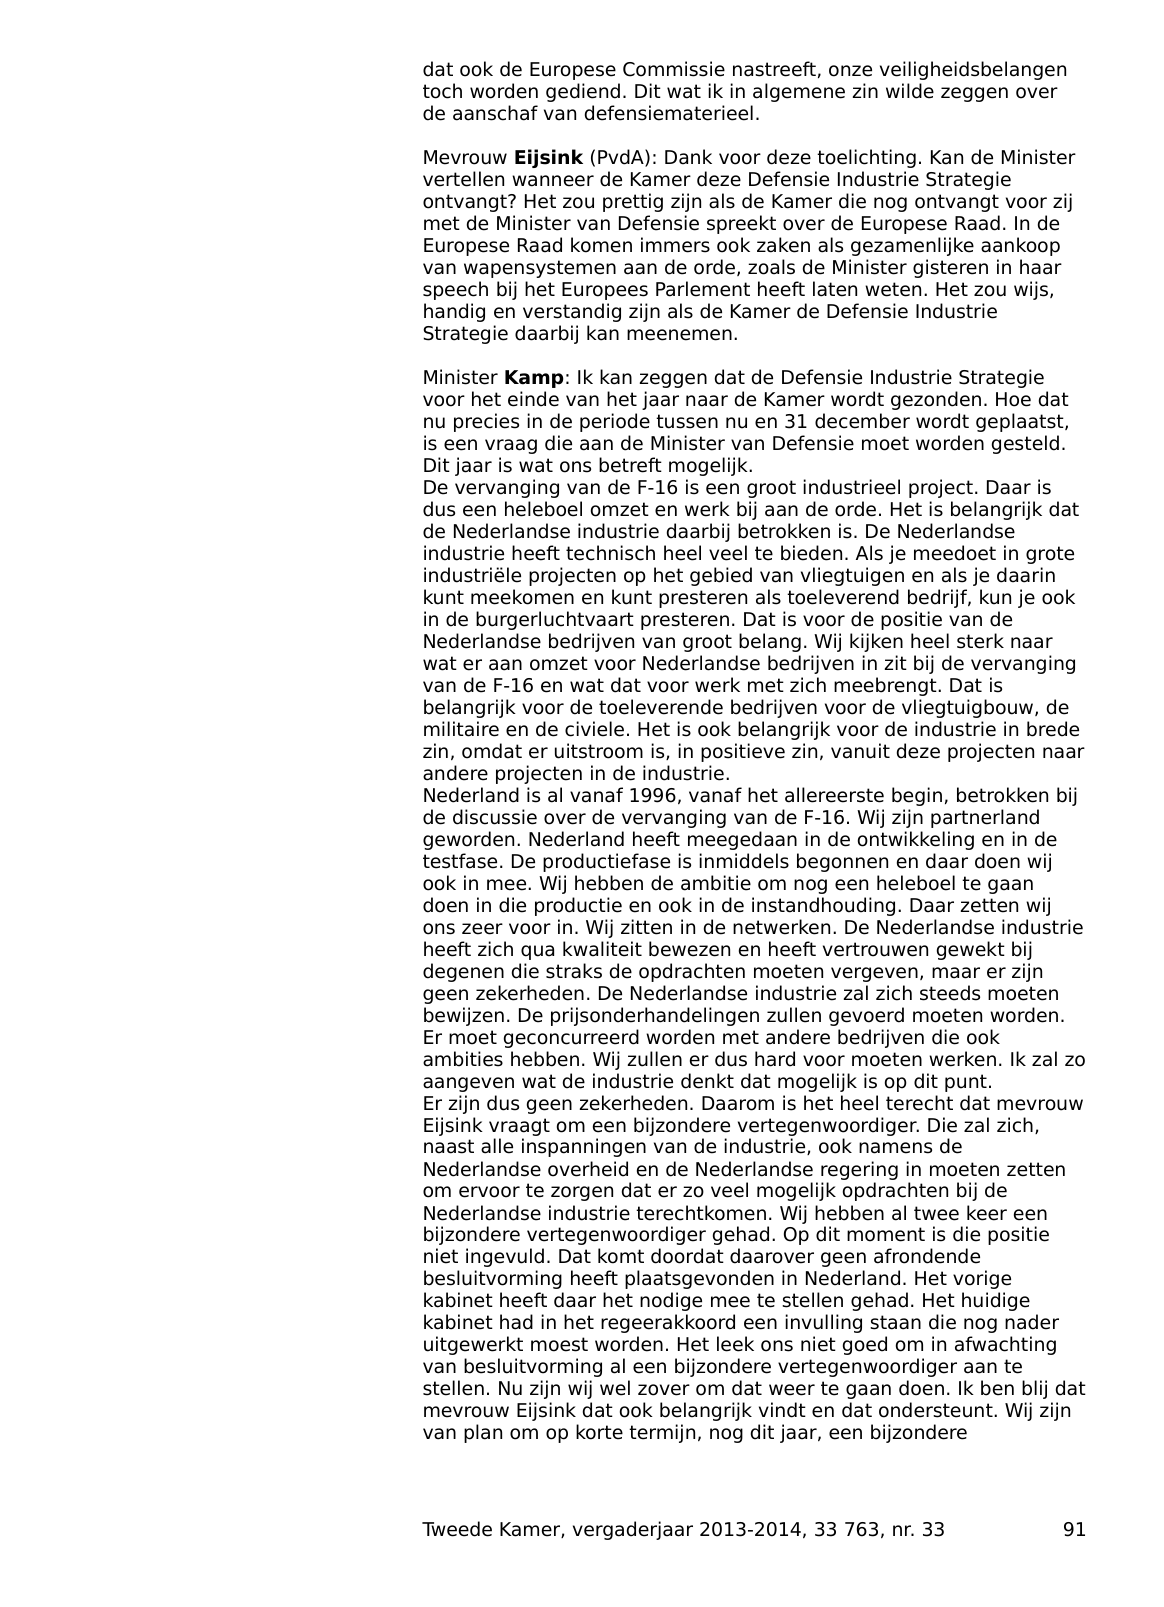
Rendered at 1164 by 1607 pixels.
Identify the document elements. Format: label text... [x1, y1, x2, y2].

text Minister Kamp: Ik kan zeggen dat de Defensie Industrie Strategie voor het einde van het jaar naar de Kamer wordt gezonden. Hoe dat nu precies in de periode tussen nu en 31 december wordt geplaatst, is een vraag die aan de Minister van Defensie moet worden gesteld. Dit jaar is wat ons betreft mogelijk. [422, 367, 1087, 477]
text dat ook de Europese Commissie nastreeft, onze veiligheidsbelangen toch worden gediend. Dit wat ik in algemene zin wilde zeggen over de aanschaf van defensiematerieel. [422, 59, 1087, 125]
text Er zijn dus geen zekerheden. Daarom is het heel terecht dat mevrouw Eijsink vraagt om een bijzondere vertegenwoordiger. Die zal zich, naast alle inspanningen van de industrie, ook namens de Nederlandse overheid en de Nederlandse regering in moeten zetten om ervoor te zorgen dat er zo veel mogelijk opdrachten bij de Nederlandse industrie terechtkomen. Wij hebben al twee keer een bijzondere vertegenwoordiger gehad. Op dit moment is die positie niet ingevuld. Dat komt doordat daarover geen afrondende besluitvorming heeft plaatsgevonden in Nederland. Het vorige kabinet heeft daar het nodige mee te stellen gehad. Het huidige kabinet had in het regeerakkoord een invulling staan die nog nader uitgewerkt moest worden. Het leek ons niet goed om in afwachting van besluitvorming al een bijzondere vertegenwoordiger aan te stellen. Nu zijn wij wel zover om dat weer te gaan doen. Ik ben blij dat mevrouw Eijsink dat ook belangrijk vindt en dat ondersteunt. Wij zijn van plan om op korte termijn, nog dit jaar, een bijzondere [422, 1092, 1087, 1444]
text De vervanging van de F-16 is een groot industrieel project. Daar is dus een heleboel omzet en werk bij aan de orde. Het is belangrijk dat de Nederlandse industrie daarbij betrokken is. De Nederlandse industrie heeft technisch heel veel te bieden. Als je meedoet in grote industriële projecten op het gebied van vliegtuigen en als je daarin kunt meekomen en kunt presteren als toeleverend bedrijf, kun je ook in de burgerluchtvaart presteren. Dat is voor de positie van de Nederlandse bedrijven van groot belang. Wij kijken heel sterk naar wat er aan omzet voor Nederlandse bedrijven in zit bij de vervanging van de F-16 en wat dat voor werk met zich meebrengt. Dat is belangrijk voor de toeleverende bedrijven voor de vliegtuigbouw, de militaire en de civiele. Het is ook belangrijk voor de industrie in brede zin, omdat er uitstroom is, in positieve zin, vanuit deze projecten naar andere projecten in de industrie. [422, 477, 1087, 785]
text Mevrouw Eijsink (PvdA): Dank voor deze toelichting. Kan de Minister vertellen wanneer de Kamer deze Defensie Industrie Strategie ontvangt? Het zou prettig zijn als de Kamer die nog ontvangt voor zij met de Minister van Defensie spreekt over de Europese Raad. In de Europese Raad komen immers ook zaken als gezamenlijke aankoop van wapensystemen aan de orde, zoals de Minister gisteren in haar speech bij het Europees Parlement heeft laten weten. Het zou wijs, handig en verstandig zijn als de Kamer de Defensie Industrie Strategie daarbij kan meenemen. [422, 147, 1087, 345]
text Nederland is al vanaf 1996, vanaf het allereerste begin, betrokken bij de discussie over de vervanging van de F-16. Wij zijn partnerland geworden. Nederland heeft meegedaan in de ontwikkeling en in de testfase. De productiefase is inmiddels begonnen en daar doen wij ook in mee. Wij hebben de ambitie om nog een heleboel te gaan doen in die productie en ook in de instandhouding. Daar zetten wij ons zeer voor in. Wij zitten in de netwerken. De Nederlandse industrie heeft zich qua kwaliteit bewezen en heeft vertrouwen gewekt bij degenen die straks de opdrachten moeten vergeven, maar er zijn geen zekerheden. De Nederlandse industrie zal zich steeds moeten bewijzen. De prijsonderhandelingen zullen gevoerd moeten worden. Er moet geconcurreerd worden met andere bedrijven die ook ambities hebben. Wij zullen er dus hard voor moeten werken. Ik zal zo aangeven wat de industrie denkt dat mogelijk is op dit punt. [422, 785, 1087, 1092]
